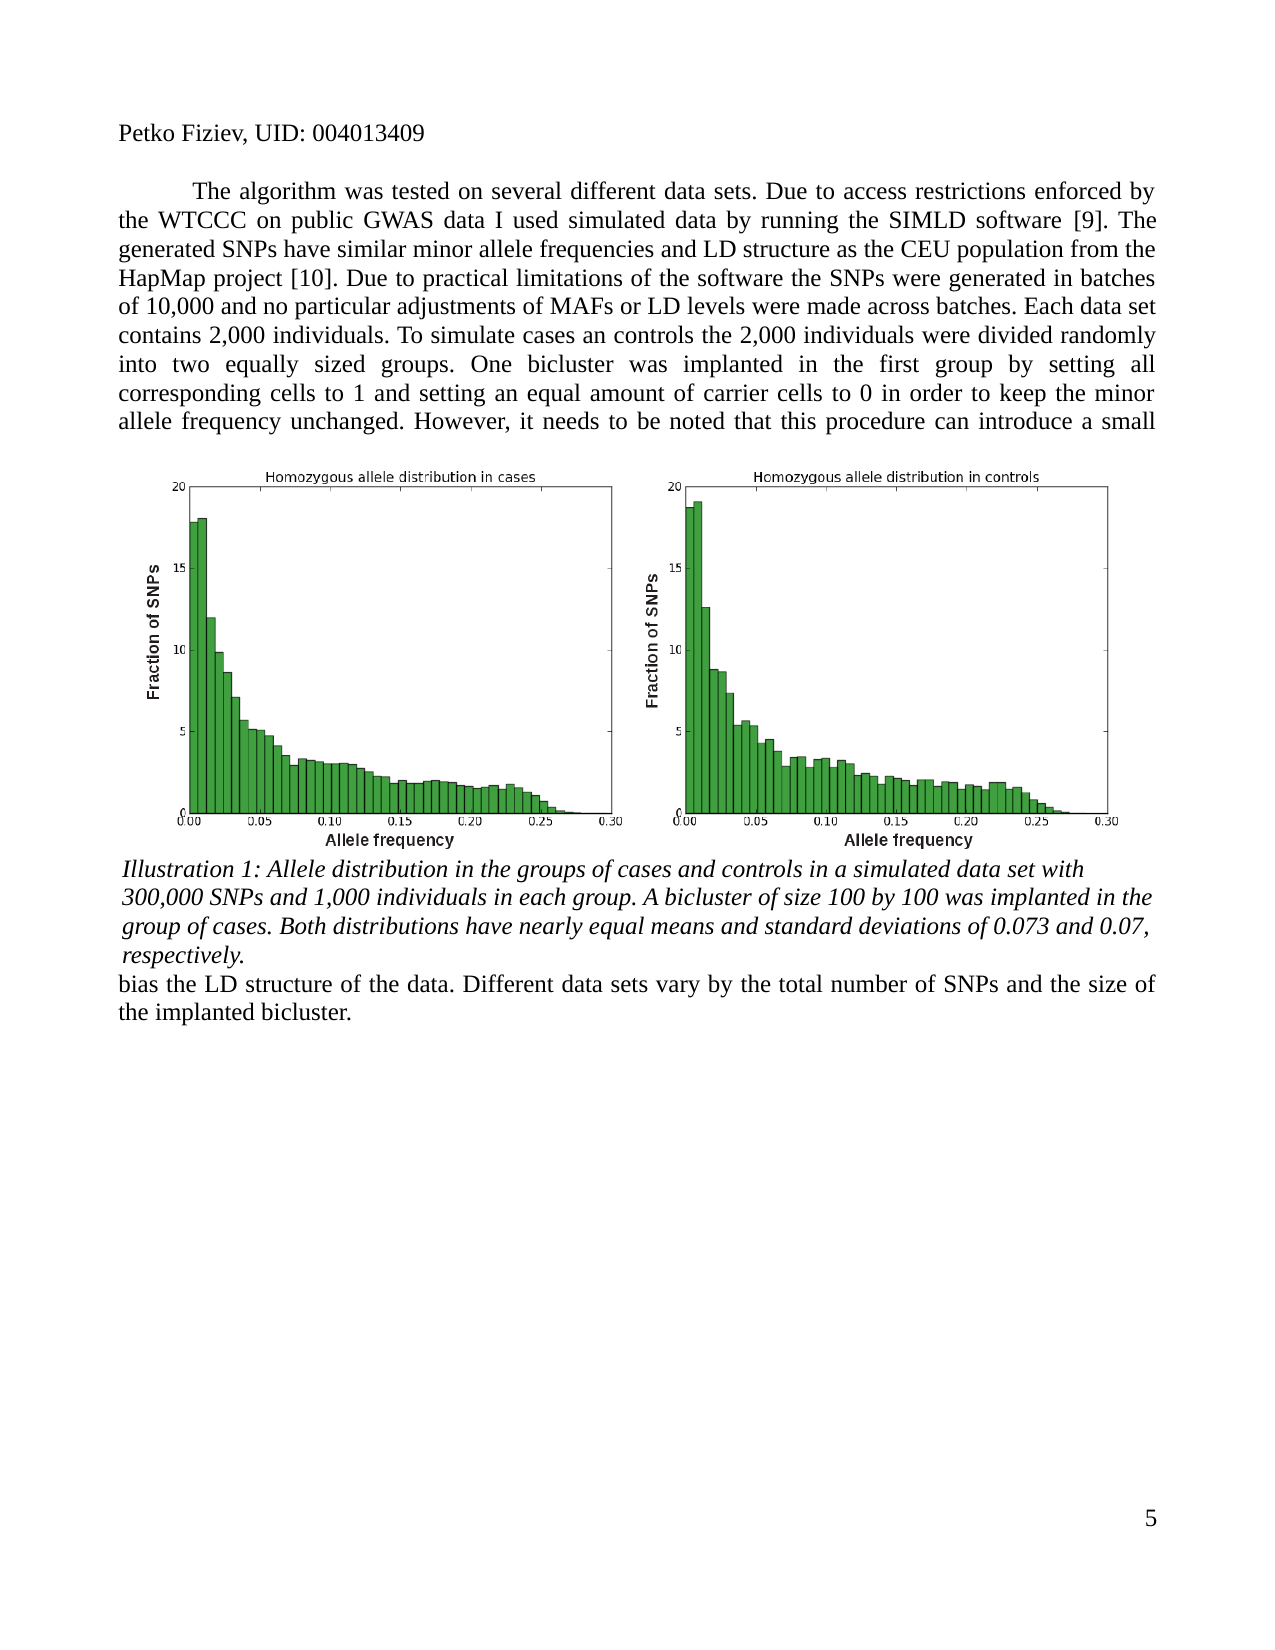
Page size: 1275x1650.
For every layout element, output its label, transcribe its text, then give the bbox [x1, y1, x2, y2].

text The algorithm was tested on several different data sets. Due to access restrictions enforced by the WTCCC on public GWAS data I used simulated data by running the SIMLD software [9]. The generated SNPs have similar minor allele frequencies and LD structure as the CEU population from the HapMap project [10]. Due to practical limitations of the software the SNPs were generated in batches of 10,000 and no particular adjustments of MAFs or LD levels were made across batches. Each data set contains 2,000 individuals. To simulate cases an controls the 2,000 individuals were divided randomly into two equally sized groups. One bicluster was implanted in the first group by setting all corresponding cells to 1 and setting an equal amount of carrier cells to 0 in order to keep the minor allele frequency unchanged. However, it needs to be noted that this procedure can introduce a small bias the LD structure of the data. Different data sets vary by the total number of SNPs and the size of the implanted bicluster. [118, 176, 1157, 1026]
text Illustration 1: Allele distribution in the groups of cases and controls in a simulated data set with 300,000 SNPs and 1,000 individuals in each group. A bicluster of size 100 by 100 was implanted in the group of cases. Both distributions have nearly equal means and standard deviations of 0.073 and 0.07, respectively. [122, 854, 1161, 969]
picture [121, 446, 1161, 854]
